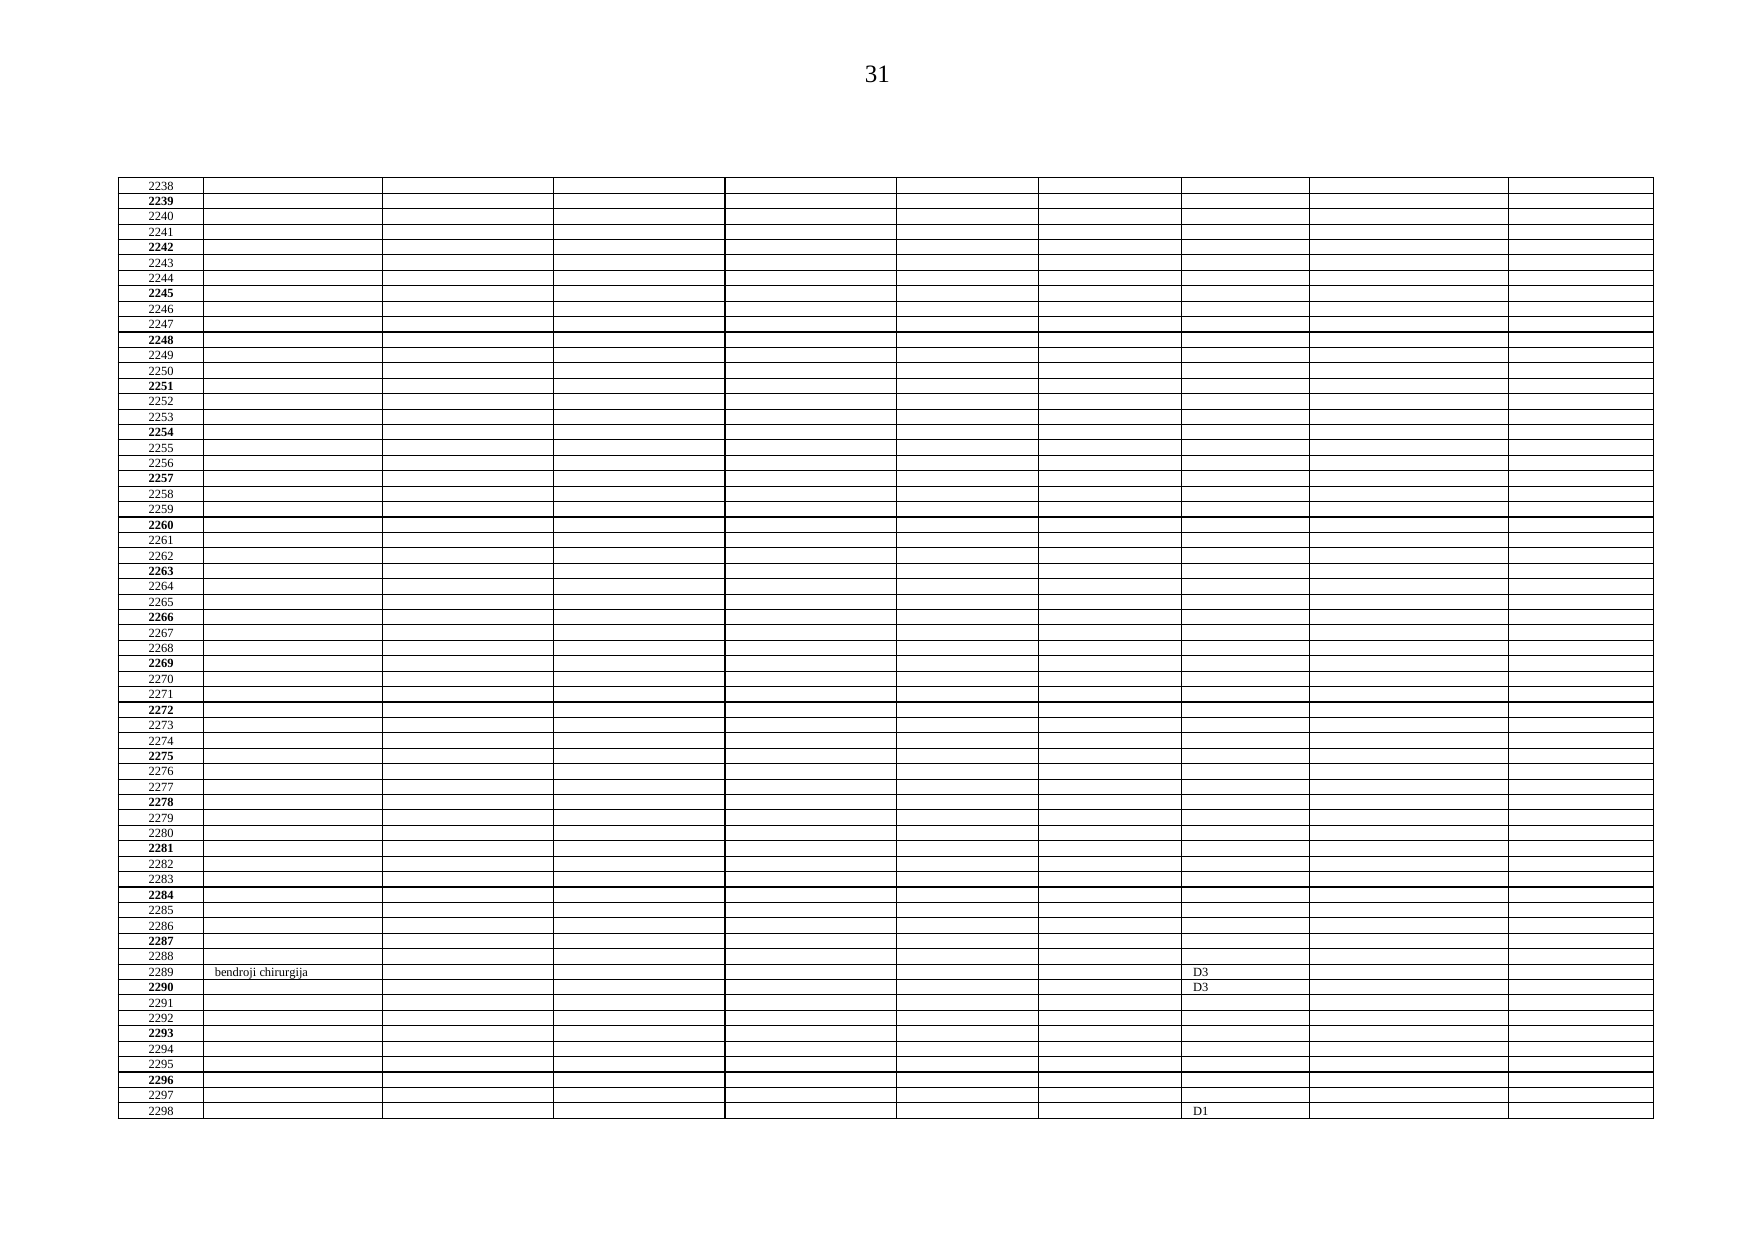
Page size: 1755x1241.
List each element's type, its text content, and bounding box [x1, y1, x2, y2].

table_cell [383, 1042, 553, 1056]
table_cell [1182, 949, 1309, 963]
table_cell [897, 564, 1038, 578]
table_cell 2250 [119, 363, 203, 378]
table_cell [1039, 980, 1181, 994]
table_cell [1509, 471, 1653, 486]
table_cell [204, 903, 382, 917]
table_cell [1182, 286, 1309, 301]
table_cell [1509, 841, 1653, 856]
table_cell 2267 [119, 625, 203, 640]
table_cell 2268 [119, 641, 203, 655]
table_cell 2290 [119, 980, 203, 994]
table_cell [1310, 949, 1508, 963]
table_cell [1310, 1042, 1508, 1056]
table_cell 2297 [119, 1088, 203, 1102]
table_cell [554, 672, 724, 686]
table_cell 2248 [119, 333, 203, 347]
table_cell [726, 533, 896, 547]
table_cell [383, 733, 553, 748]
table_cell [726, 1088, 896, 1102]
table_cell [1310, 625, 1508, 640]
table_cell [204, 302, 382, 316]
table_cell 2269 [119, 656, 203, 671]
table_cell [1310, 425, 1508, 439]
table_cell 2261 [119, 533, 203, 547]
table_cell [204, 194, 382, 208]
table_cell [1509, 810, 1653, 825]
table_cell [554, 780, 724, 794]
table_cell [383, 178, 553, 193]
table_cell [1509, 1103, 1653, 1118]
table_cell [1039, 225, 1181, 239]
table_cell [1509, 780, 1653, 794]
table_cell [1509, 610, 1653, 624]
table_cell [897, 703, 1038, 717]
table_cell [1182, 456, 1309, 470]
table_cell [1039, 518, 1181, 532]
table_cell [1509, 888, 1653, 902]
table_cell [383, 548, 553, 563]
table_cell [554, 363, 724, 378]
table_cell [897, 610, 1038, 624]
table_cell [383, 440, 553, 455]
table_cell [1182, 718, 1309, 732]
table_cell [897, 363, 1038, 378]
table_cell [1509, 564, 1653, 578]
table_cell [1509, 857, 1653, 871]
table_cell [1310, 502, 1508, 516]
table_cell [383, 625, 553, 640]
table_cell [1039, 255, 1181, 270]
table_cell [1182, 1088, 1309, 1102]
table_cell [383, 255, 553, 270]
table_cell [897, 348, 1038, 362]
table_cell [1310, 579, 1508, 593]
table_cell 2266 [119, 610, 203, 624]
table_cell 2275 [119, 749, 203, 763]
table_cell 2282 [119, 857, 203, 871]
table_cell [204, 1057, 382, 1071]
table_cell [897, 302, 1038, 316]
table_cell [554, 209, 724, 223]
table_cell [204, 178, 382, 193]
table_cell [1509, 934, 1653, 948]
table_cell [383, 1073, 553, 1087]
table_cell [897, 1042, 1038, 1056]
table_cell [897, 903, 1038, 917]
table_cell [897, 379, 1038, 393]
table_cell [204, 857, 382, 871]
table_cell [1310, 1057, 1508, 1071]
table_cell [204, 703, 382, 717]
table_cell [897, 410, 1038, 424]
table_cell [554, 1073, 724, 1087]
table_cell [726, 1042, 896, 1056]
table_cell [383, 841, 553, 856]
table_cell [897, 826, 1038, 840]
table_cell [726, 348, 896, 362]
table_cell [204, 733, 382, 748]
table_cell [726, 641, 896, 655]
table_cell [383, 286, 553, 301]
table_cell [1039, 1026, 1181, 1041]
table_cell [726, 456, 896, 470]
table_cell [1182, 703, 1309, 717]
table_cell [1182, 995, 1309, 1010]
table_cell [1509, 456, 1653, 470]
table_cell [204, 826, 382, 840]
table_cell 2281 [119, 841, 203, 856]
table_cell 2240 [119, 209, 203, 223]
table_cell [383, 1026, 553, 1041]
table_cell [897, 965, 1038, 979]
table_cell [1182, 1073, 1309, 1087]
table_cell [1039, 1011, 1181, 1025]
table_cell [1039, 749, 1181, 763]
table_cell [1039, 810, 1181, 825]
table_cell [1039, 194, 1181, 208]
table_cell [554, 949, 724, 963]
table_cell [1310, 1073, 1508, 1087]
table_cell [1310, 687, 1508, 701]
table_cell [897, 733, 1038, 748]
table_cell [383, 502, 553, 516]
table_cell [897, 656, 1038, 671]
table_cell [1310, 965, 1508, 979]
table_cell [897, 317, 1038, 331]
table_cell [204, 425, 382, 439]
table_cell [726, 780, 896, 794]
table_cell [726, 1057, 896, 1071]
table_cell [726, 826, 896, 840]
table_cell [897, 1088, 1038, 1102]
table_cell [383, 795, 553, 809]
table_cell [554, 456, 724, 470]
table_cell [1182, 641, 1309, 655]
table_cell [1182, 795, 1309, 809]
table_cell 2258 [119, 487, 203, 501]
table_cell [204, 1103, 382, 1118]
table_cell [554, 826, 724, 840]
table_cell [1509, 240, 1653, 254]
table_cell [204, 934, 382, 948]
table_cell [1509, 178, 1653, 193]
table_cell [726, 965, 896, 979]
table_cell [726, 379, 896, 393]
table_cell [1509, 703, 1653, 717]
table_cell [1182, 687, 1309, 701]
table_cell 2285 [119, 903, 203, 917]
table_cell [1509, 518, 1653, 532]
table_cell [554, 656, 724, 671]
table_cell [1039, 410, 1181, 424]
table_cell [204, 841, 382, 856]
table_cell [1182, 194, 1309, 208]
table_cell [897, 456, 1038, 470]
table_cell [1039, 209, 1181, 223]
table_cell [554, 1042, 724, 1056]
table_cell D3 [1182, 965, 1309, 979]
table_cell 2291 [119, 995, 203, 1010]
table_cell [1509, 533, 1653, 547]
table_cell 2256 [119, 456, 203, 470]
table_cell [1182, 225, 1309, 239]
table_cell 2279 [119, 810, 203, 825]
table_cell [554, 518, 724, 532]
table_cell [1310, 656, 1508, 671]
table_cell [1310, 595, 1508, 609]
table_cell [554, 548, 724, 563]
table_cell [554, 687, 724, 701]
table_cell [1182, 934, 1309, 948]
table_cell [204, 995, 382, 1010]
table_cell [726, 888, 896, 902]
table_cell [897, 995, 1038, 1010]
table_cell [554, 995, 724, 1010]
table_cell [1509, 625, 1653, 640]
table_cell [1182, 1057, 1309, 1071]
table_cell [897, 949, 1038, 963]
table_cell [726, 795, 896, 809]
table_cell [1509, 209, 1653, 223]
table_cell [1310, 440, 1508, 455]
table_cell 2252 [119, 394, 203, 408]
table_cell [1310, 826, 1508, 840]
table_cell [554, 1088, 724, 1102]
table_cell [1039, 965, 1181, 979]
table_cell [1310, 209, 1508, 223]
table_cell [383, 718, 553, 732]
table_cell [204, 1042, 382, 1056]
table_cell [897, 394, 1038, 408]
table_cell [1310, 672, 1508, 686]
table_cell [383, 1011, 553, 1025]
table_cell [1039, 857, 1181, 871]
table_cell 2251 [119, 379, 203, 393]
table_cell [1182, 440, 1309, 455]
table_cell [1039, 687, 1181, 701]
table_cell [1509, 225, 1653, 239]
table_cell [1039, 841, 1181, 856]
table_cell [204, 918, 382, 933]
table_cell [1509, 672, 1653, 686]
table_cell [1310, 410, 1508, 424]
table_cell 2286 [119, 918, 203, 933]
table_cell [204, 810, 382, 825]
table_cell [1039, 703, 1181, 717]
table_cell [1310, 533, 1508, 547]
table_cell [726, 579, 896, 593]
table_cell [204, 949, 382, 963]
table_cell [1039, 317, 1181, 331]
table_cell [1182, 1042, 1309, 1056]
table_cell [1039, 795, 1181, 809]
table_cell [897, 888, 1038, 902]
table_cell [1182, 733, 1309, 748]
table_cell [1182, 564, 1309, 578]
table_cell [383, 949, 553, 963]
table_cell [383, 456, 553, 470]
table_cell [383, 656, 553, 671]
table_cell [726, 610, 896, 624]
table_cell [726, 564, 896, 578]
table_cell [1182, 533, 1309, 547]
table_cell [897, 780, 1038, 794]
table_cell [204, 379, 382, 393]
table_cell [383, 995, 553, 1010]
table_cell [383, 1057, 553, 1071]
table_cell [726, 625, 896, 640]
table_cell [1310, 225, 1508, 239]
table_cell [383, 1103, 553, 1118]
table_cell [1039, 1073, 1181, 1087]
table_cell [1039, 949, 1181, 963]
table_cell [1310, 333, 1508, 347]
table_cell [1509, 1057, 1653, 1071]
table_cell [897, 240, 1038, 254]
table_cell [554, 934, 724, 948]
table_cell [1182, 579, 1309, 593]
table_cell [1182, 363, 1309, 378]
table_cell [204, 348, 382, 362]
table_cell [1509, 795, 1653, 809]
table_cell [1509, 949, 1653, 963]
table_cell [383, 641, 553, 655]
table_cell [897, 255, 1038, 270]
table_cell 2288 [119, 949, 203, 963]
table_cell [204, 333, 382, 347]
table_cell [383, 595, 553, 609]
table_cell [383, 980, 553, 994]
table_cell [383, 903, 553, 917]
table_cell [204, 795, 382, 809]
table_cell [897, 672, 1038, 686]
table_cell [897, 795, 1038, 809]
table_cell [726, 363, 896, 378]
table_cell [726, 656, 896, 671]
table_cell [726, 194, 896, 208]
table_cell [1310, 1103, 1508, 1118]
table_cell [726, 1026, 896, 1041]
table_cell [726, 810, 896, 825]
table_cell [383, 872, 553, 886]
table_cell [554, 178, 724, 193]
table_cell [726, 302, 896, 316]
table_cell [897, 471, 1038, 486]
table_cell [1310, 857, 1508, 871]
table_cell [1310, 733, 1508, 748]
table_cell [726, 980, 896, 994]
table_cell [1310, 610, 1508, 624]
table_cell [204, 1026, 382, 1041]
table_cell [554, 255, 724, 270]
table_cell [1310, 703, 1508, 717]
table_cell [383, 317, 553, 331]
table_cell [554, 1026, 724, 1041]
table_cell [1509, 487, 1653, 501]
table_cell [1182, 610, 1309, 624]
table_cell [1182, 379, 1309, 393]
table_cell [1039, 379, 1181, 393]
table_cell 2244 [119, 271, 203, 285]
table_cell [1509, 903, 1653, 917]
table_cell [204, 687, 382, 701]
table_cell 2264 [119, 579, 203, 593]
table_cell [897, 810, 1038, 825]
table_cell 2273 [119, 718, 203, 732]
table_cell [204, 764, 382, 778]
table_cell 2255 [119, 440, 203, 455]
table_cell [897, 1073, 1038, 1087]
table_cell [1310, 918, 1508, 933]
table_cell [1039, 934, 1181, 948]
table_cell 2247 [119, 317, 203, 331]
table_cell [726, 286, 896, 301]
table_cell [554, 610, 724, 624]
table_cell [1182, 903, 1309, 917]
table_cell [1509, 333, 1653, 347]
table_cell [383, 363, 553, 378]
table_cell [1182, 749, 1309, 763]
table_cell 2294 [119, 1042, 203, 1056]
table_cell [1182, 918, 1309, 933]
table_cell 2246 [119, 302, 203, 316]
table_cell [204, 1073, 382, 1087]
table_cell 2253 [119, 410, 203, 424]
table_cell [726, 518, 896, 532]
table_cell [897, 1057, 1038, 1071]
table_cell [1310, 1026, 1508, 1041]
table_cell [1182, 764, 1309, 778]
table_cell [897, 749, 1038, 763]
table_cell [1039, 363, 1181, 378]
table_cell [1182, 487, 1309, 501]
table_cell 2257 [119, 471, 203, 486]
table_cell [204, 579, 382, 593]
table_cell [1509, 579, 1653, 593]
table_cell [1182, 317, 1309, 331]
table_cell [897, 440, 1038, 455]
table_cell 2293 [119, 1026, 203, 1041]
table_cell [1509, 348, 1653, 362]
table_cell [897, 1103, 1038, 1118]
table_cell [726, 487, 896, 501]
table_cell [1509, 980, 1653, 994]
table_cell [1310, 718, 1508, 732]
table_cell [204, 872, 382, 886]
table_cell [204, 394, 382, 408]
table_cell [726, 1073, 896, 1087]
table_cell [1310, 780, 1508, 794]
table_cell [554, 965, 724, 979]
table_cell [726, 225, 896, 239]
table_cell [1509, 656, 1653, 671]
table_cell [726, 733, 896, 748]
table_cell [1509, 502, 1653, 516]
table_cell [554, 703, 724, 717]
table_cell [554, 718, 724, 732]
table_cell [554, 733, 724, 748]
table_cell [1509, 1088, 1653, 1102]
table_cell [1182, 625, 1309, 640]
table_cell [554, 888, 724, 902]
table_cell 2274 [119, 733, 203, 748]
table_cell [1039, 394, 1181, 408]
table_cell [1310, 286, 1508, 301]
table_cell [726, 1011, 896, 1025]
table_cell 2295 [119, 1057, 203, 1071]
table_cell [1509, 826, 1653, 840]
table_cell [204, 564, 382, 578]
table_cell [1039, 302, 1181, 316]
table_cell [897, 286, 1038, 301]
table_cell 2245 [119, 286, 203, 301]
table_cell [1310, 903, 1508, 917]
table_cell [726, 841, 896, 856]
table_cell [1310, 394, 1508, 408]
table_cell [554, 502, 724, 516]
table_cell [897, 857, 1038, 871]
table_cell [1310, 980, 1508, 994]
table_cell [1310, 456, 1508, 470]
table_cell [554, 317, 724, 331]
table_cell [1039, 548, 1181, 563]
table_cell D1 [1182, 1103, 1309, 1118]
table_cell [1509, 410, 1653, 424]
table_cell [1509, 965, 1653, 979]
table_cell [1182, 1026, 1309, 1041]
table_cell [383, 379, 553, 393]
table_cell [1310, 518, 1508, 532]
table_cell [1310, 240, 1508, 254]
table_cell [726, 872, 896, 886]
table_cell [1182, 394, 1309, 408]
table_cell [1182, 348, 1309, 362]
table_cell [1039, 471, 1181, 486]
table_cell [554, 348, 724, 362]
table_cell 2278 [119, 795, 203, 809]
table_cell [897, 225, 1038, 239]
table_cell [1509, 194, 1653, 208]
table_cell [1509, 872, 1653, 886]
table_cell [204, 780, 382, 794]
table_cell [204, 641, 382, 655]
table_cell 2254 [119, 425, 203, 439]
table_cell [1039, 672, 1181, 686]
table_cell [1182, 425, 1309, 439]
table_cell [383, 810, 553, 825]
table_cell [1039, 625, 1181, 640]
table_cell 2259 [119, 502, 203, 516]
table_cell 2238 [119, 178, 203, 193]
table_cell [1509, 595, 1653, 609]
table_cell [1509, 302, 1653, 316]
table_cell [1182, 471, 1309, 486]
table_cell [1310, 934, 1508, 948]
table_cell [554, 379, 724, 393]
table_cell [897, 178, 1038, 193]
table_cell [204, 533, 382, 547]
table_cell [1039, 903, 1181, 917]
table_cell [1509, 425, 1653, 439]
table_cell 2263 [119, 564, 203, 578]
table_cell 2284 [119, 888, 203, 902]
table_cell [897, 518, 1038, 532]
table_cell [204, 656, 382, 671]
table_cell [554, 440, 724, 455]
table_cell [554, 286, 724, 301]
table_cell [897, 333, 1038, 347]
table_cell [726, 857, 896, 871]
table_cell [1509, 1011, 1653, 1025]
table_cell [554, 564, 724, 578]
table_cell 2289 [119, 965, 203, 979]
table_cell [204, 502, 382, 516]
table_cell 2272 [119, 703, 203, 717]
table_cell [726, 687, 896, 701]
table_cell [726, 440, 896, 455]
table_cell [204, 410, 382, 424]
table_cell [897, 209, 1038, 223]
table_cell [1310, 317, 1508, 331]
table_cell [1509, 271, 1653, 285]
table_cell [897, 1026, 1038, 1041]
table_cell [204, 625, 382, 640]
table_cell [383, 579, 553, 593]
table_cell [383, 209, 553, 223]
table_cell bendroji chirurgija [204, 965, 382, 979]
table_cell [554, 795, 724, 809]
table_cell [554, 1011, 724, 1025]
table_cell [554, 271, 724, 285]
table_cell [1509, 286, 1653, 301]
table_cell [383, 826, 553, 840]
table_cell [383, 857, 553, 871]
table_cell [1039, 1042, 1181, 1056]
table_cell [1039, 286, 1181, 301]
table_cell [554, 810, 724, 825]
table_cell [726, 1103, 896, 1118]
table_cell [1509, 394, 1653, 408]
table_cell [1039, 595, 1181, 609]
table_cell [1039, 764, 1181, 778]
table_cell [204, 1088, 382, 1102]
table_cell [383, 240, 553, 254]
table_cell [1182, 888, 1309, 902]
table_cell 2262 [119, 548, 203, 563]
table_cell [1039, 533, 1181, 547]
table_cell [554, 841, 724, 856]
table_cell [897, 533, 1038, 547]
table_cell 2271 [119, 687, 203, 701]
table_cell [1039, 1088, 1181, 1102]
table_cell [554, 1103, 724, 1118]
table_cell [1310, 1011, 1508, 1025]
table_cell [1509, 1073, 1653, 1087]
table_cell 2298 [119, 1103, 203, 1118]
table_cell [726, 209, 896, 223]
table_cell [1310, 302, 1508, 316]
table_cell [726, 764, 896, 778]
table_cell [726, 317, 896, 331]
table_cell [204, 610, 382, 624]
table_cell [554, 225, 724, 239]
table_cell [1182, 302, 1309, 316]
table_cell 2280 [119, 826, 203, 840]
table_cell [554, 240, 724, 254]
table_cell [554, 749, 724, 763]
table_cell [1182, 810, 1309, 825]
table_cell [1310, 564, 1508, 578]
table_cell [204, 286, 382, 301]
table_cell [726, 240, 896, 254]
table_cell [1182, 1011, 1309, 1025]
table_cell [1310, 872, 1508, 886]
table_cell [897, 687, 1038, 701]
table_cell [897, 487, 1038, 501]
table_cell [1039, 610, 1181, 624]
table_cell [1039, 502, 1181, 516]
table_cell [204, 548, 382, 563]
table_cell [1039, 240, 1181, 254]
table_cell [897, 271, 1038, 285]
table_cell [383, 934, 553, 948]
table_cell [726, 995, 896, 1010]
table_cell 2277 [119, 780, 203, 794]
table_cell [204, 518, 382, 532]
table_cell [1182, 410, 1309, 424]
table_cell [204, 1011, 382, 1025]
table_cell [897, 980, 1038, 994]
table_cell [1182, 271, 1309, 285]
table_cell [1509, 548, 1653, 563]
table_cell [726, 595, 896, 609]
table_cell [726, 918, 896, 933]
table_cell [204, 888, 382, 902]
table_cell [1039, 780, 1181, 794]
table_cell [1182, 518, 1309, 532]
table_cell [383, 194, 553, 208]
table_cell [1310, 764, 1508, 778]
table_cell [1182, 780, 1309, 794]
table_cell [726, 178, 896, 193]
table_cell [383, 965, 553, 979]
table_cell [204, 749, 382, 763]
table_cell [554, 872, 724, 886]
table_cell [897, 841, 1038, 856]
table_cell [1509, 440, 1653, 455]
table_cell 2270 [119, 672, 203, 686]
table_cell [726, 425, 896, 439]
table_cell [1182, 209, 1309, 223]
table_cell [1509, 995, 1653, 1010]
table_cell [1039, 425, 1181, 439]
table_cell [726, 255, 896, 270]
table_cell [1039, 579, 1181, 593]
table_cell [897, 641, 1038, 655]
table_cell [1039, 348, 1181, 362]
table_cell D3 [1182, 980, 1309, 994]
table_cell [1509, 764, 1653, 778]
table_cell [554, 302, 724, 316]
table_cell [1509, 687, 1653, 701]
table_cell [726, 718, 896, 732]
table_cell [897, 425, 1038, 439]
table_cell [554, 903, 724, 917]
table_cell [383, 487, 553, 501]
table_cell [1310, 379, 1508, 393]
table_cell [1310, 995, 1508, 1010]
table_cell [1182, 333, 1309, 347]
table_cell [1182, 672, 1309, 686]
table_cell [1509, 317, 1653, 331]
table_cell [726, 672, 896, 686]
table_cell [1039, 656, 1181, 671]
table_cell [554, 487, 724, 501]
table_cell 2243 [119, 255, 203, 270]
table_cell [383, 780, 553, 794]
table_cell [1039, 641, 1181, 655]
table_cell 2292 [119, 1011, 203, 1025]
table_cell 2287 [119, 934, 203, 948]
table_cell [1039, 456, 1181, 470]
table_cell [1182, 255, 1309, 270]
table_cell [1310, 194, 1508, 208]
table_cell [204, 317, 382, 331]
table_cell [1039, 918, 1181, 933]
table_cell [204, 471, 382, 486]
table_cell [1039, 333, 1181, 347]
table_cell [726, 903, 896, 917]
table_cell [554, 394, 724, 408]
table_cell [554, 333, 724, 347]
table_cell [897, 595, 1038, 609]
table_cell [204, 255, 382, 270]
table_cell [383, 1088, 553, 1102]
table_cell [554, 471, 724, 486]
table_cell [1509, 641, 1653, 655]
table_cell [726, 703, 896, 717]
table_cell [383, 302, 553, 316]
table_cell [1509, 255, 1653, 270]
table_cell 2296 [119, 1073, 203, 1087]
table_cell [1182, 841, 1309, 856]
table_cell [897, 625, 1038, 640]
table_cell [383, 703, 553, 717]
table_cell [726, 410, 896, 424]
table_cell [554, 533, 724, 547]
table_cell [726, 934, 896, 948]
table_cell [897, 872, 1038, 886]
table_cell [383, 610, 553, 624]
table_cell [383, 564, 553, 578]
table_cell [1310, 255, 1508, 270]
table_cell [554, 625, 724, 640]
table_cell [1182, 178, 1309, 193]
table_cell [1182, 826, 1309, 840]
table_cell [1310, 271, 1508, 285]
table_cell [1039, 1057, 1181, 1071]
table_cell [383, 271, 553, 285]
table_cell [383, 225, 553, 239]
table_cell [897, 918, 1038, 933]
table_cell [383, 533, 553, 547]
table_cell 2239 [119, 194, 203, 208]
table_cell [383, 425, 553, 439]
table_cell [1310, 1088, 1508, 1102]
table_cell [897, 718, 1038, 732]
table_cell [1509, 363, 1653, 378]
table_cell 2242 [119, 240, 203, 254]
table_cell [383, 394, 553, 408]
table_cell [383, 888, 553, 902]
table_cell [1039, 733, 1181, 748]
table_cell 2241 [119, 225, 203, 239]
table_cell [204, 440, 382, 455]
table_cell [554, 194, 724, 208]
table_cell [1310, 487, 1508, 501]
table_cell [1039, 487, 1181, 501]
table_cell [383, 518, 553, 532]
table_cell [1310, 795, 1508, 809]
table_cell [383, 918, 553, 933]
table_cell [1182, 240, 1309, 254]
table_cell [1182, 595, 1309, 609]
table_cell [383, 348, 553, 362]
table_cell [204, 271, 382, 285]
table_cell [554, 595, 724, 609]
table_cell [554, 857, 724, 871]
table_cell [726, 333, 896, 347]
table_cell [554, 410, 724, 424]
table_cell [383, 333, 553, 347]
table_cell [1039, 718, 1181, 732]
table_cell [1310, 641, 1508, 655]
table_cell [1039, 440, 1181, 455]
table_cell [1509, 918, 1653, 933]
table_cell [726, 502, 896, 516]
table_cell [1039, 271, 1181, 285]
table_cell [726, 749, 896, 763]
table_cell [1310, 471, 1508, 486]
table_cell [1310, 363, 1508, 378]
table_cell 2249 [119, 348, 203, 362]
table_cell [204, 980, 382, 994]
table_cell [204, 240, 382, 254]
table_cell [1310, 749, 1508, 763]
table_cell [1039, 872, 1181, 886]
table_cell [554, 1057, 724, 1071]
table_cell [1310, 548, 1508, 563]
table_cell [1039, 888, 1181, 902]
table_cell [204, 225, 382, 239]
table_cell [1310, 348, 1508, 362]
table_cell [1039, 995, 1181, 1010]
table_cell [1039, 178, 1181, 193]
table_cell [204, 672, 382, 686]
table_cell [554, 764, 724, 778]
table_cell [554, 918, 724, 933]
table_cell [726, 271, 896, 285]
table_cell [1182, 502, 1309, 516]
table_cell [1039, 826, 1181, 840]
table_cell [726, 548, 896, 563]
table_cell [1509, 379, 1653, 393]
table_cell [204, 363, 382, 378]
table_cell 2283 [119, 872, 203, 886]
table_cell [1509, 749, 1653, 763]
table_cell 2260 [119, 518, 203, 532]
table_cell [383, 687, 553, 701]
table_cell [1509, 1042, 1653, 1056]
table_cell [554, 980, 724, 994]
table_cell [1509, 733, 1653, 748]
table_cell [383, 410, 553, 424]
table_cell [897, 194, 1038, 208]
table_cell [383, 764, 553, 778]
table_cell [204, 595, 382, 609]
table_cell [1039, 564, 1181, 578]
table_cell [554, 641, 724, 655]
table_cell [1310, 178, 1508, 193]
table_cell [1182, 656, 1309, 671]
table_cell [204, 487, 382, 501]
table_cell [204, 456, 382, 470]
table_cell [1182, 872, 1309, 886]
table_cell [383, 471, 553, 486]
table_cell [726, 471, 896, 486]
table_cell [204, 718, 382, 732]
table_cell 2276 [119, 764, 203, 778]
table_cell [726, 949, 896, 963]
table_cell [554, 579, 724, 593]
table_cell [1310, 888, 1508, 902]
table_cell [897, 548, 1038, 563]
table_cell [204, 209, 382, 223]
table_cell [897, 579, 1038, 593]
table_cell [897, 502, 1038, 516]
table_cell [1039, 1103, 1181, 1118]
table_cell [1182, 857, 1309, 871]
table_cell [1310, 841, 1508, 856]
table_cell [1182, 548, 1309, 563]
table_cell [1509, 1026, 1653, 1041]
table_cell [383, 749, 553, 763]
table_cell [897, 1011, 1038, 1025]
table_cell [383, 672, 553, 686]
table_cell [726, 394, 896, 408]
table_cell [1310, 810, 1508, 825]
table_cell [897, 764, 1038, 778]
table_cell [554, 425, 724, 439]
table_cell [1509, 718, 1653, 732]
table_cell [897, 934, 1038, 948]
table_cell 2265 [119, 595, 203, 609]
